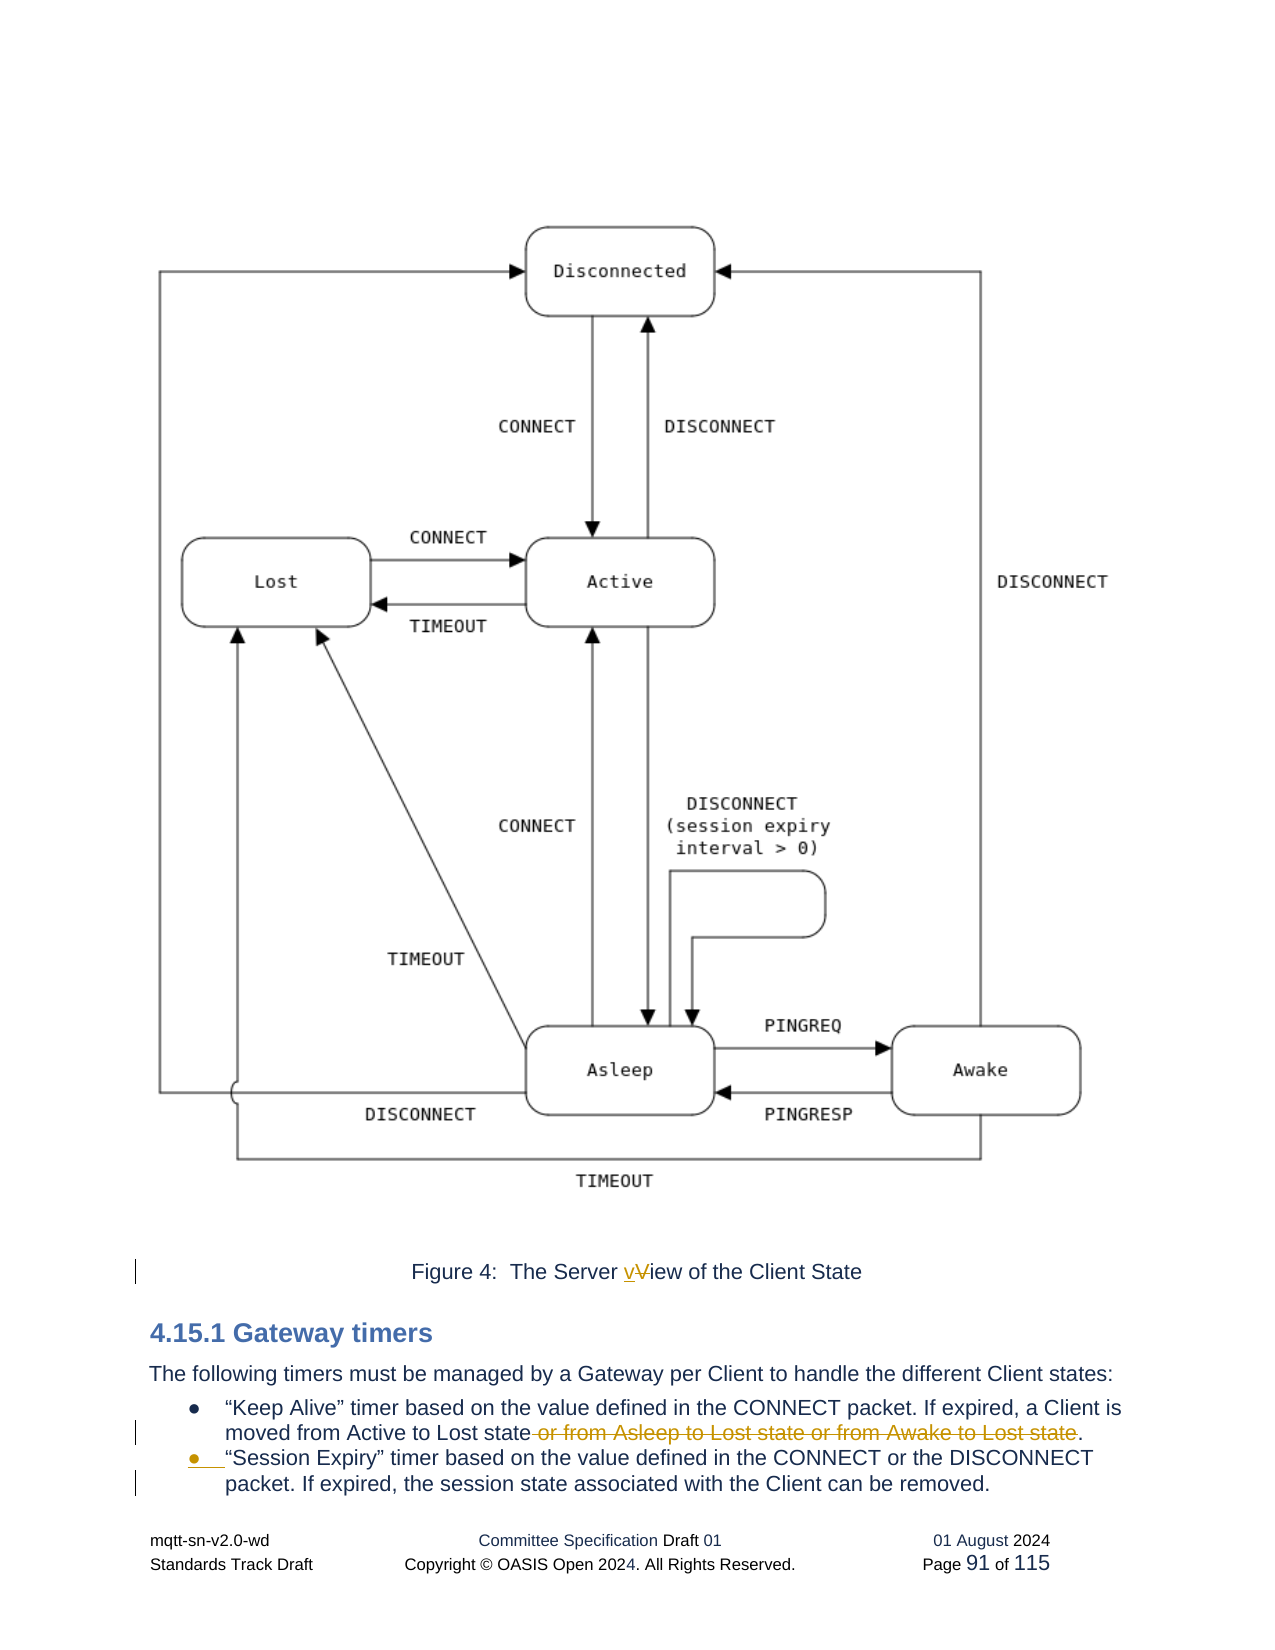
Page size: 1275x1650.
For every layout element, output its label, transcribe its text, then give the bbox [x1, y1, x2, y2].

text Figure 4: The Server view of the Client State [148, 1259, 1124, 1284]
subtitle 4.15.1 Gateway timers [150, 1317, 1124, 1349]
list “Keep Alive” timer based on the value defined in the CONNECT packet. If expired, a Client is moved from Active to Lost state. [187, 1395, 1124, 1445]
text The following timers must be managed by a Gateway per Client to handle the different Client states: [148, 1361, 1124, 1386]
picture [149, 183, 1124, 1226]
list “Session Expiry” timer based on the value defined in the CONNECT or the DISCONNECT packet. If expired, the session state associated with the Client can be removed. [187, 1445, 1124, 1496]
